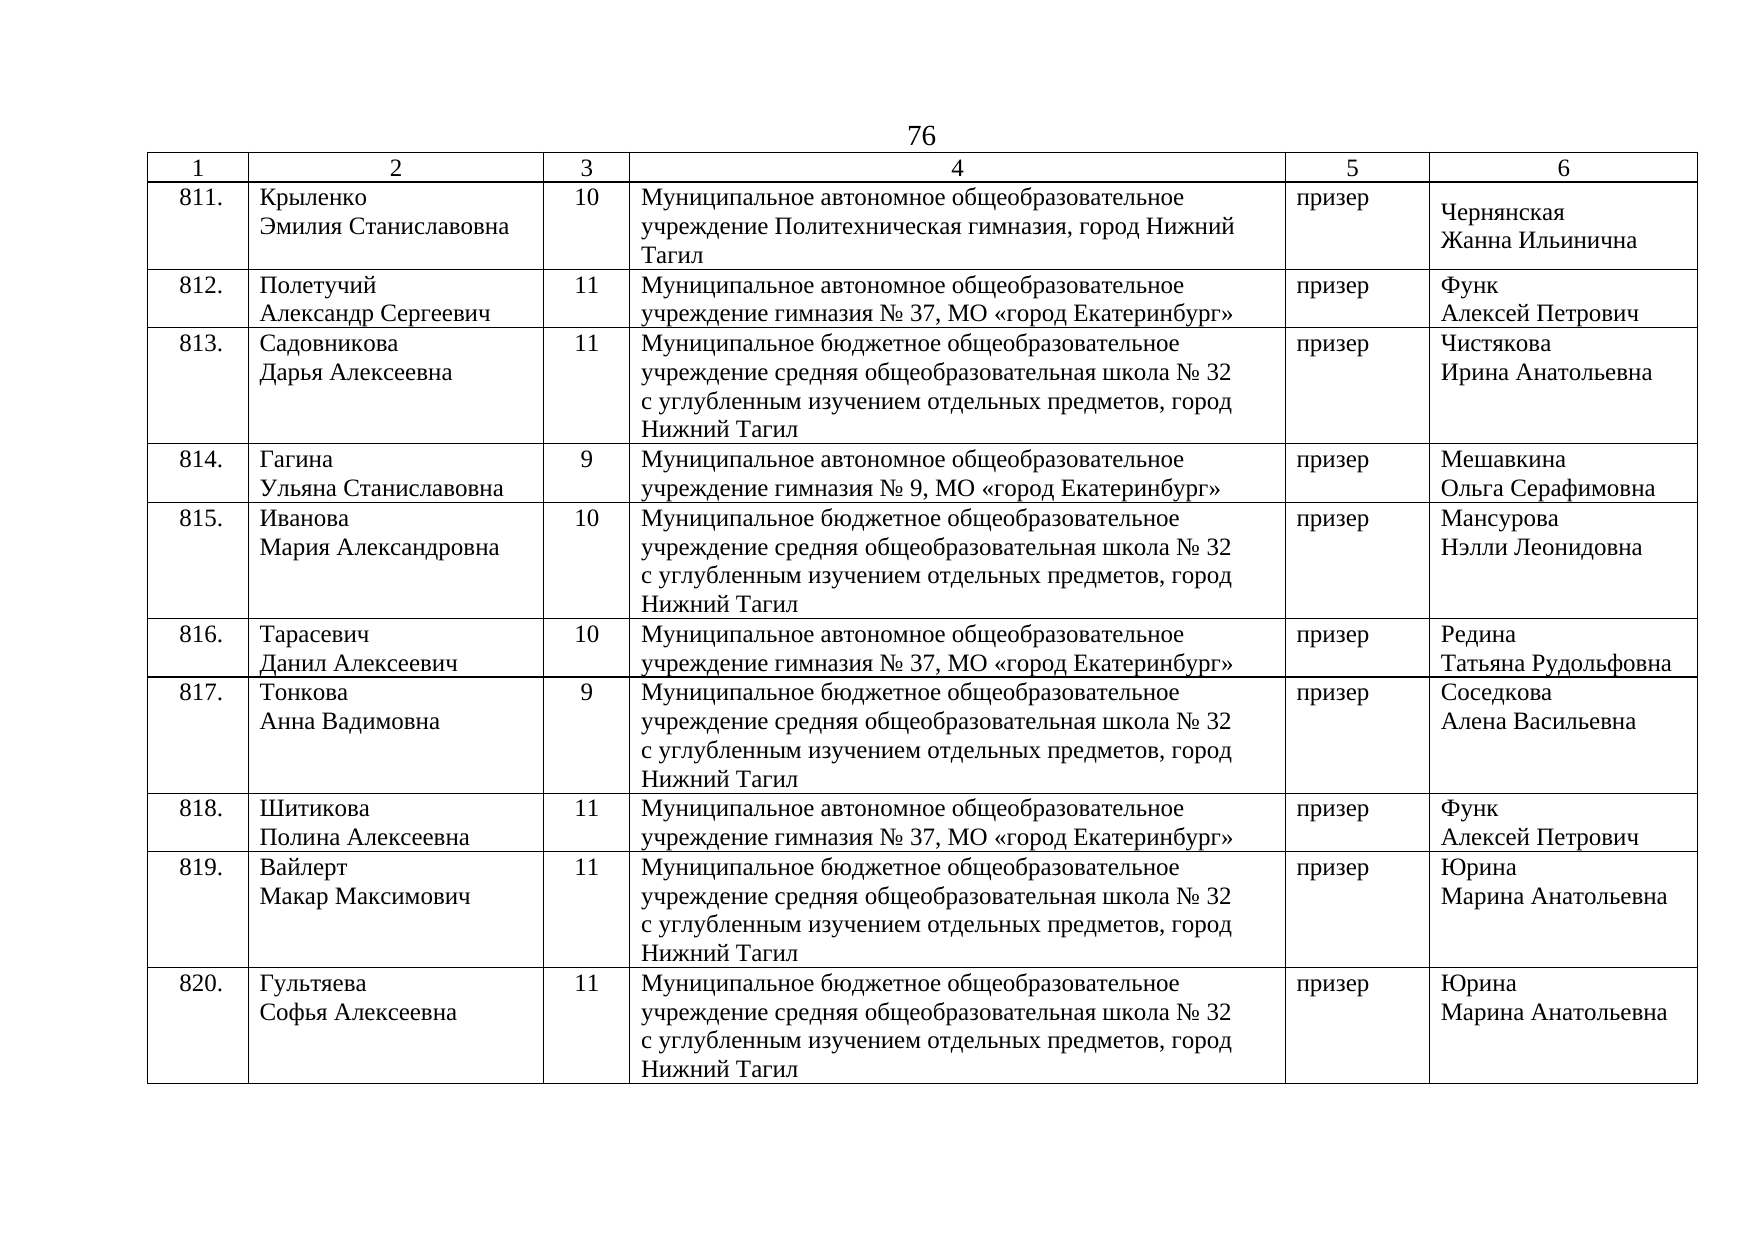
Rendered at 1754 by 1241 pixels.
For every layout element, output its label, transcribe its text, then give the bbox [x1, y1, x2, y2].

table_cell Иванова Мария Александровна [249, 503, 543, 618]
table_cell [148, 328, 248, 443]
table_cell Мешавкина Ольга Серафимовна [1430, 444, 1697, 502]
table_cell Муниципальное автономное общеобразовательное учреждение гимназия № 9, МО «город Екатеринбург» [630, 444, 1285, 502]
table_cell призер [1286, 794, 1429, 851]
table_cell Муниципальное автономное общеобразовательное учреждение Политехническая гимназия, город Нижний Тагил [630, 183, 1285, 269]
table_cell Шитикова Полина Алексеевна [249, 794, 543, 851]
table_cell Муниципальное бюджетное общеобразовательное учреждение средняя общеобразовательная школа № 32 с углубленным изучением отдельных предметов, город Нижний Тагил [630, 852, 1285, 967]
table_cell Муниципальное автономное общеобразовательное учреждение гимназия № 37, МО «город Екатеринбург» [630, 619, 1285, 676]
table_cell призер [1286, 968, 1429, 1083]
table_cell 11 [544, 794, 629, 851]
table_cell призер [1286, 619, 1429, 676]
table_cell Юрина Марина Анатольевна [1430, 968, 1697, 1083]
table_cell призер [1286, 678, 1429, 792]
table_cell [148, 619, 248, 676]
table_header 2 [249, 153, 543, 181]
table_header 4 [630, 153, 1285, 181]
table_cell Тарасевич Данил Алексеевич [249, 619, 543, 676]
table_cell 11 [544, 270, 629, 327]
table_cell Функ Алексей Петрович [1430, 794, 1697, 851]
table_cell [148, 852, 248, 967]
table_cell Гагина Ульяна Станиславовна [249, 444, 543, 502]
table_cell Редина Татьяна Рудольфовна [1430, 619, 1697, 676]
table_cell Тонкова Анна Вадимовна [249, 678, 543, 792]
table_cell [148, 968, 248, 1083]
table_cell призер [1286, 183, 1429, 269]
table_header 1 [148, 153, 248, 181]
table_cell Мансурова Нэлли Леонидовна [1430, 503, 1697, 618]
table_cell Гультяева Софья Алексеевна [249, 968, 543, 1083]
table_cell Соседкова Алена Васильевна [1430, 678, 1697, 792]
table_cell Юрина Марина Анатольевна [1430, 852, 1697, 967]
table_header 6 [1430, 153, 1697, 181]
table_cell призер [1286, 503, 1429, 618]
table_cell Функ Алексей Петрович [1430, 270, 1697, 327]
table_cell Муниципальное бюджетное общеобразовательное учреждение средняя общеобразовательная школа № 32 с углубленным изучением отдельных предметов, город Нижний Тагил [630, 968, 1285, 1083]
table_cell Муниципальное бюджетное общеобразовательное учреждение средняя общеобразовательная школа № 32 с углубленным изучением отдельных предметов, город Нижний Тагил [630, 678, 1285, 792]
table_cell [148, 794, 248, 851]
table_cell Чернянская Жанна Ильинична [1430, 183, 1697, 269]
table_cell призер [1286, 852, 1429, 967]
table_cell 10 [544, 619, 629, 676]
table_cell Садовникова Дарья Алексеевна [249, 328, 543, 443]
table_cell 9 [544, 678, 629, 792]
table_cell 10 [544, 183, 629, 269]
table_cell [148, 183, 248, 269]
table_header 5 [1286, 153, 1429, 181]
table_cell призер [1286, 444, 1429, 502]
table_cell [148, 270, 248, 327]
table_cell [148, 678, 248, 792]
table_cell Муниципальное автономное общеобразовательное учреждение гимназия № 37, МО «город Екатеринбург» [630, 270, 1285, 327]
table_cell 11 [544, 852, 629, 967]
table_cell призер [1286, 328, 1429, 443]
table_cell Муниципальное автономное общеобразовательное учреждение гимназия № 37, МО «город Екатеринбург» [630, 794, 1285, 851]
table_cell 11 [544, 328, 629, 443]
table_cell Полетучий Александр Сергеевич [249, 270, 543, 327]
table_cell [148, 503, 248, 618]
table_header 3 [544, 153, 629, 181]
table_cell [148, 444, 248, 502]
table_cell 10 [544, 503, 629, 618]
table_cell Муниципальное бюджетное общеобразовательное учреждение средняя общеобразовательная школа № 32 с углубленным изучением отдельных предметов, город Нижний Тагил [630, 328, 1285, 443]
table_cell Чистякова Ирина Анатольевна [1430, 328, 1697, 443]
table_cell призер [1286, 270, 1429, 327]
table_cell 11 [544, 968, 629, 1083]
table_cell Вайлерт Макар Максимович [249, 852, 543, 967]
table_cell Муниципальное бюджетное общеобразовательное учреждение средняя общеобразовательная школа № 32 с углубленным изучением отдельных предметов, город Нижний Тагил [630, 503, 1285, 618]
table_cell Крыленко Эмилия Станиславовна [249, 183, 543, 269]
table_cell 9 [544, 444, 629, 502]
